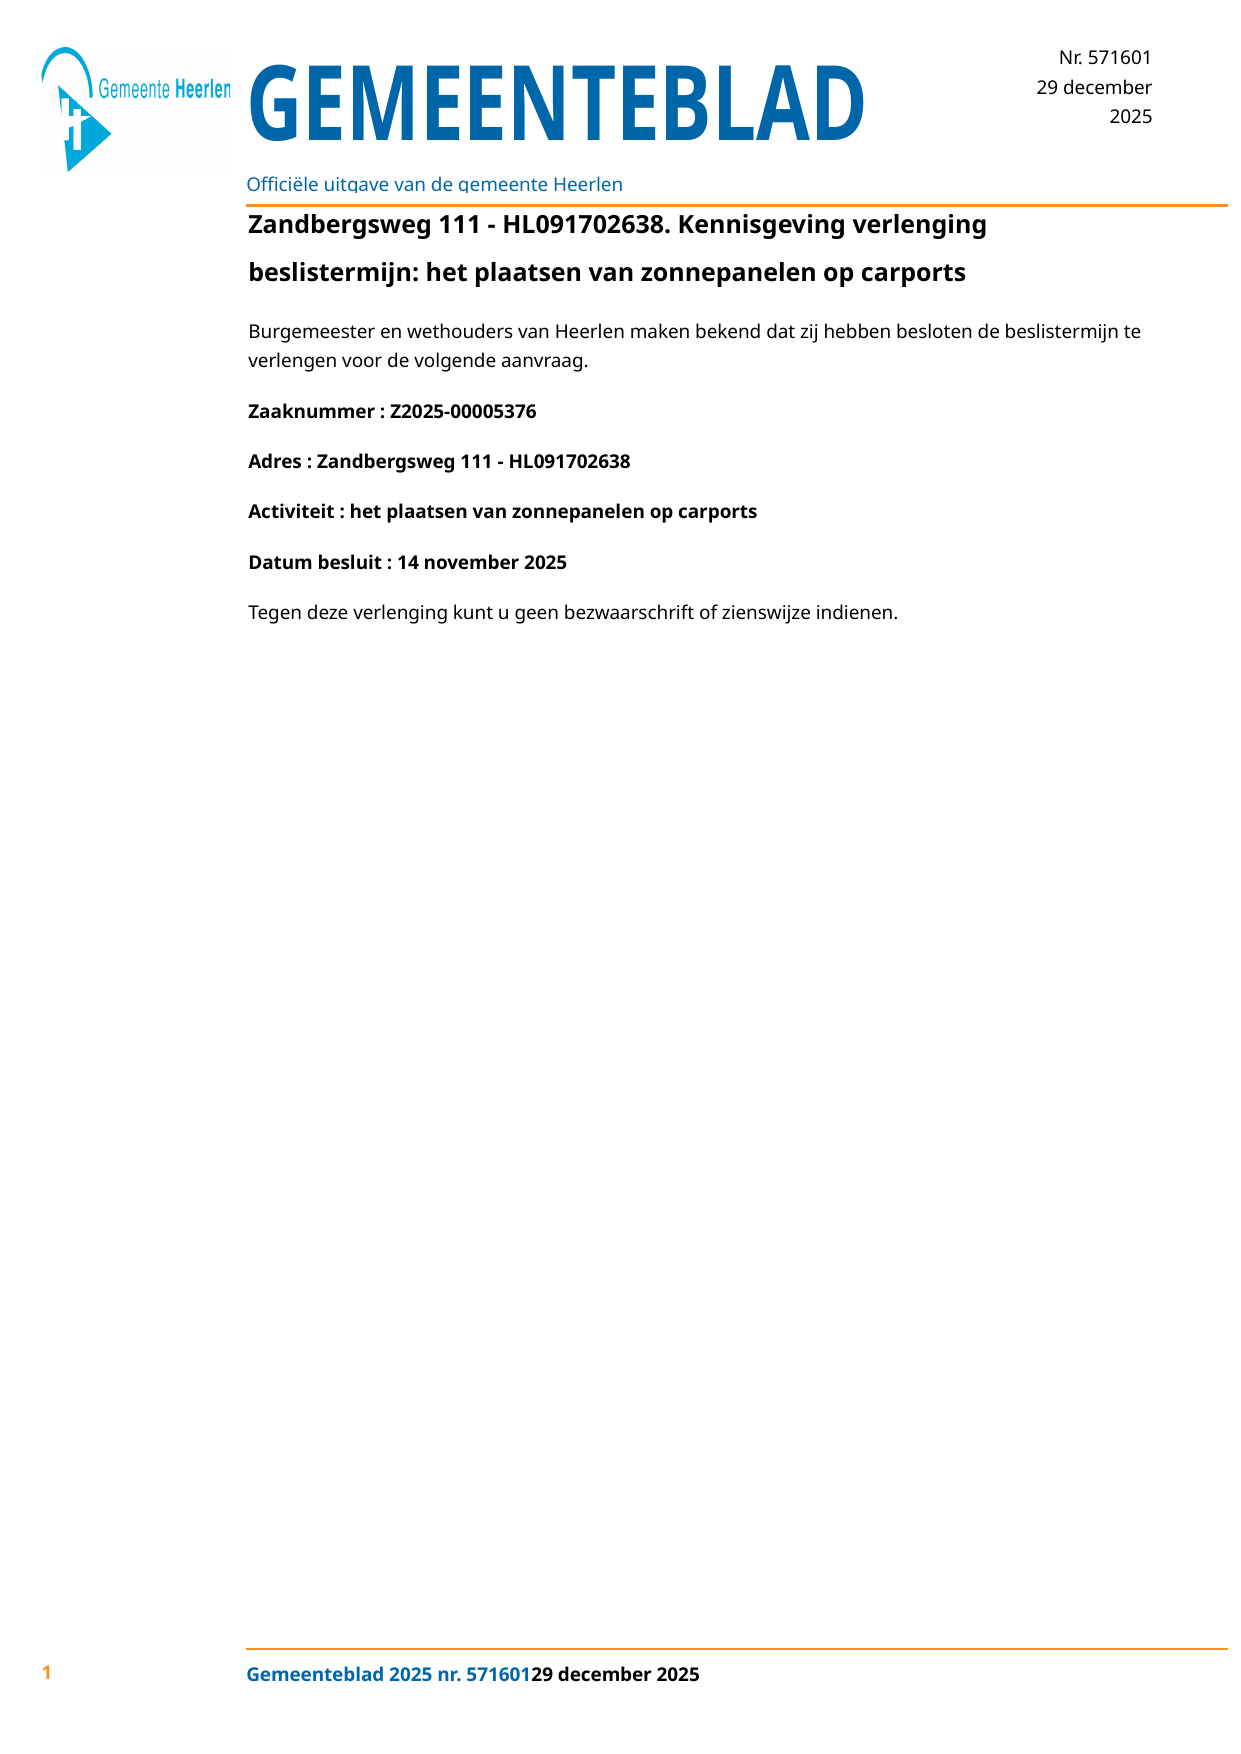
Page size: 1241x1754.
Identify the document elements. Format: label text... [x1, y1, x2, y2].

text Burgemeester en wethouders van Heerlen maken bekend dat zij hebben besloten de beslistermijn te verlengen voor de volgende aanvraag. [248, 318, 1152, 373]
picture [41, 47, 59, 70]
picture [41, 47, 231, 172]
text Datum besluit : 14 november 2025 [248, 549, 1152, 575]
text Zandbergsweg 111 - HL091702638. Kennisgeving verlenging beslistermijn: het plaatsen van zonnepanelen op carports [248, 207, 1152, 288]
text Tegen deze verlenging kunt u geen bezwaarschrift of zienswijze indienen. [248, 599, 1152, 625]
text Adres : Zandbergsweg 111 - HL091702638 [248, 448, 1152, 474]
text Zaaknummer : Z2025-00005376 [248, 398, 1152, 424]
text Activiteit : het plaatsen van zonnepanelen op carports [248, 499, 1152, 524]
